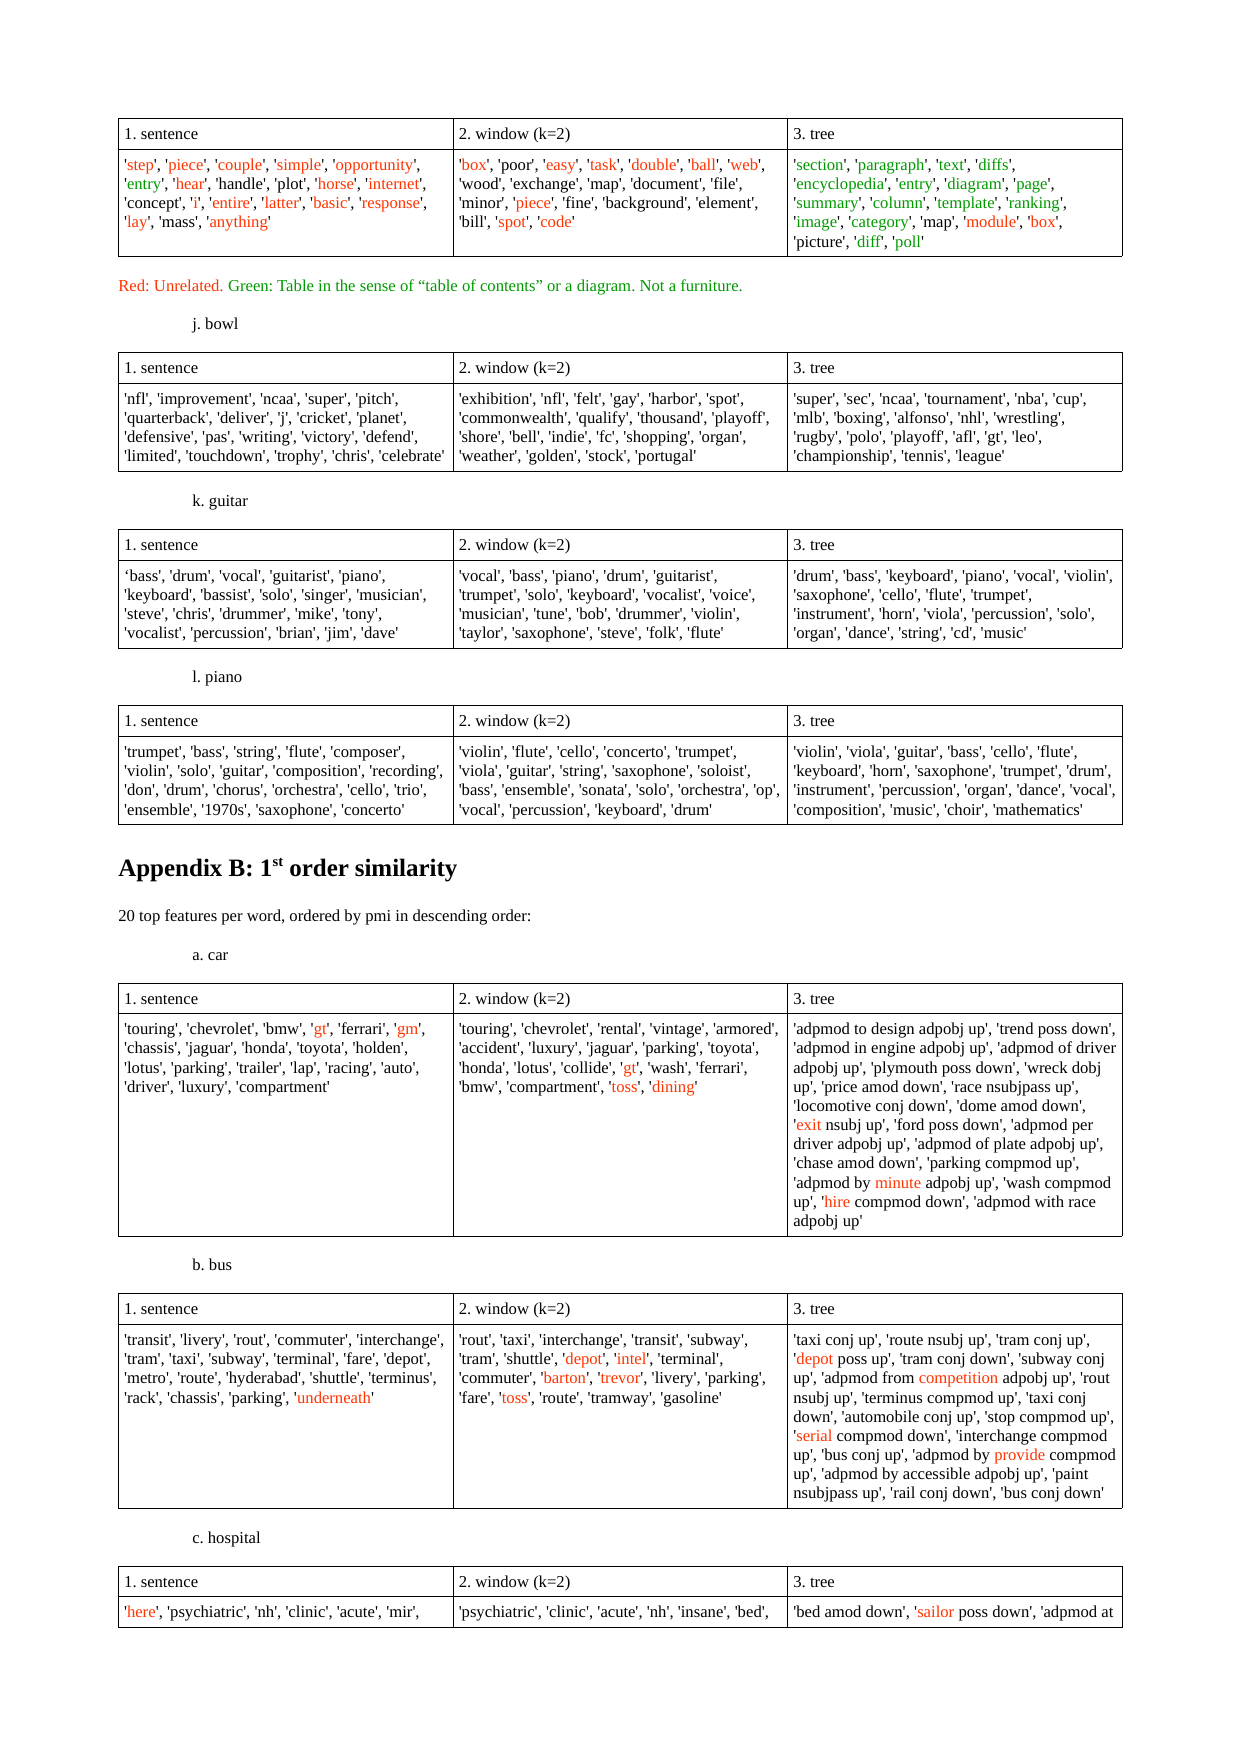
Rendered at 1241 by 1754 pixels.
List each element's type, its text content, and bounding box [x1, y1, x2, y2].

table_header 2. window (k=2) [454, 984, 787, 1013]
table_cell 'drum', 'bass', 'keyboard', 'piano', 'vocal', 'violin', 'saxophone', 'cello', 'flute', 'trumpet', 'instrument', 'horn', 'viola', 'percussion', 'solo', 'organ', 'dance', 'string', 'cd', 'music' [788, 561, 1122, 648]
table_cell 'super', 'sec', 'ncaa', 'tournament', 'nba', 'cup', 'mlb', 'boxing', 'alfonso', 'nhl', 'wrestling', 'rugby', 'polo', 'playoff', 'afl', 'gt', 'leo', 'championship', 'tennis', 'league' [788, 384, 1122, 471]
table_cell 'trumpet', 'bass', 'string', 'flute', 'composer', 'violin', 'solo', 'guitar', 'composition', 'recording', 'don', 'drum', 'chorus', 'orchestra', 'cello', 'trio', 'ensemble', '1970s', 'saxophone', 'concerto' [119, 737, 453, 824]
table_cell 'step', 'piece', 'couple', 'simple', 'opportunity', 'entry', 'hear', 'handle', 'plot', 'horse', 'internet', 'concept', 'i', 'entire', 'latter', 'basic', 'response', 'lay', 'mass', 'anything' [119, 150, 453, 256]
text b. bus [118, 1255, 1122, 1274]
table_cell 'transit', 'livery', 'rout', 'commuter', 'interchange', 'tram', 'taxi', 'subway', 'terminal', 'fare', 'depot', 'metro', 'route', 'hyderabad', 'shuttle', 'terminus', 'rack', 'chassis', 'parking', 'underneath' [119, 1325, 453, 1508]
table_cell 'section', 'paragraph', 'text', 'diffs', 'encyclopedia', 'entry', 'diagram', 'page', 'summary', 'column', 'template', 'ranking', 'image', 'category', 'map', 'module', 'box', 'picture', 'diff', 'poll' [788, 150, 1122, 256]
table_header 1. sentence [119, 1294, 453, 1324]
table_header 3. tree [788, 1567, 1122, 1596]
text 20 top features per word, ordered by pmi in descending order: [118, 906, 1122, 925]
table_header 3. tree [788, 1294, 1122, 1324]
table_cell 'touring', 'chevrolet', 'bmw', 'gt', 'ferrari', 'gm', 'chassis', 'jaguar', 'honda', 'toyota', 'holden', 'lotus', 'parking', 'trailer', 'lap', 'racing', 'auto', 'driver', 'luxury', 'compartment' [119, 1014, 453, 1236]
table_cell 'nfl', 'improvement', 'ncaa', 'super', 'pitch', 'quarterback', 'deliver', 'j', 'cricket', 'planet', 'defensive', 'pas', 'writing', 'victory', 'defend', 'limited', 'touchdown', 'trophy', 'chris', 'celebrate' [119, 384, 453, 471]
table_cell 'adpmod to design adpobj up', 'trend poss down', 'adpmod in engine adpobj up', 'adpmod of driver adpobj up', 'plymouth poss down', 'wreck dobj up', 'price amod down', 'race nsubjpass up', 'locomotive conj down', 'dome amod down', 'exit nsubj up', 'ford poss down', 'adpmod per driver adpobj up', 'adpmod of plate adpobj up', 'chase amod down', 'parking compmod up', 'adpmod by minute adpobj up', 'wash compmod up', 'hire compmod down', 'adpmod with race adpobj up' [788, 1014, 1122, 1236]
table_cell 'psychiatric', 'clinic', 'acute', 'nh', 'insane', 'bed', [454, 1597, 787, 1627]
table_header 3. tree [788, 530, 1122, 559]
text Red: Unrelated. Green: Table in the sense of “table of contents” or a diagram. Not a furniture. [118, 276, 1122, 295]
table_header 2. window (k=2) [454, 1294, 787, 1324]
text k. guitar [118, 490, 1122, 509]
table_cell ‘bass', 'drum', 'vocal', 'guitarist', 'piano', 'keyboard', 'bassist', 'solo', 'singer', 'musician', 'steve', 'chris', 'drummer', 'mike', 'tony', 'vocalist', 'percussion', 'brian', 'jim', 'dave' [119, 561, 453, 648]
table_header 3. tree [788, 706, 1122, 736]
table_header 2. window (k=2) [454, 530, 787, 559]
table_header 1. sentence [119, 119, 453, 149]
table_cell 'here', 'psychiatric', 'nh', 'clinic', 'acute', 'mir', [119, 1597, 453, 1627]
table_cell 'taxi conj up', 'route nsubj up', 'tram conj up', 'depot poss up', 'tram conj down', 'subway conj up', 'adpmod from competition adpobj up', 'rout nsubj up', 'terminus compmod up', 'taxi conj down', 'automobile conj up', 'stop compmod up', 'serial compmod down', 'interchange compmod up', 'bus conj up', 'adpmod by provide compmod up', 'adpmod by accessible adpobj up', 'paint nsubjpass up', 'rail conj down', 'bus conj down' [788, 1325, 1122, 1508]
table_cell 'box', 'poor', 'easy', 'task', 'double', 'ball', 'web', 'wood', 'exchange', 'map', 'document', 'file', 'minor', 'piece', 'fine', 'background', 'element', 'bill', 'spot', 'code' [454, 150, 787, 256]
table_cell 'bed amod down', 'sailor poss down', 'adpmod at [788, 1597, 1122, 1627]
table_cell 'violin', 'viola', 'guitar', 'bass', 'cello', 'flute', 'keyboard', 'horn', 'saxophone', 'trumpet', 'drum', 'instrument', 'percussion', 'organ', 'dance', 'vocal', 'composition', 'music', 'choir', 'mathematics' [788, 737, 1122, 824]
table_header 2. window (k=2) [454, 1567, 787, 1596]
text Appendix B: 1st order similarity [118, 853, 1122, 882]
table_cell 'touring', 'chevrolet', 'rental', 'vintage', 'armored', 'accident', 'luxury', 'jaguar', 'parking', 'toyota', 'honda', 'lotus', 'collide', 'gt', 'wash', 'ferrari', 'bmw', 'compartment', 'toss', 'dining' [454, 1014, 787, 1236]
table_header 1. sentence [119, 1567, 453, 1596]
text c. hospital [118, 1527, 1122, 1547]
table_header 3. tree [788, 119, 1122, 149]
table_header 2. window (k=2) [454, 706, 787, 736]
table_header 2. window (k=2) [454, 119, 787, 149]
text j. bowl [118, 314, 1122, 333]
table_cell 'exhibition', 'nfl', 'felt', 'gay', 'harbor', 'spot', 'commonwealth', 'qualify', 'thousand', 'playoff', 'shore', 'bell', 'indie', 'fc', 'shopping', 'organ', 'weather', 'golden', 'stock', 'portugal' [454, 384, 787, 471]
table_header 1. sentence [119, 984, 453, 1013]
table_header 1. sentence [119, 353, 453, 383]
table_cell 'violin', 'flute', 'cello', 'concerto', 'trumpet', 'viola', 'guitar', 'string', 'saxophone', 'soloist', 'bass', 'ensemble', 'sonata', 'solo', 'orchestra', 'op', 'vocal', 'percussion', 'keyboard', 'drum' [454, 737, 787, 824]
table_header 1. sentence [119, 706, 453, 736]
table_header 3. tree [788, 984, 1122, 1013]
table_cell 'rout', 'taxi', 'interchange', 'transit', 'subway', 'tram', 'shuttle', 'depot', 'intel', 'terminal', 'commuter', 'barton', 'trevor', 'livery', 'parking', 'fare', 'toss', 'route', 'tramway', 'gasoline' [454, 1325, 787, 1508]
table_cell 'vocal', 'bass', 'piano', 'drum', 'guitarist', 'trumpet', 'solo', 'keyboard', 'vocalist', 'voice', 'musician', 'tune', 'bob', 'drummer', 'violin', 'taylor', 'saxophone', 'steve', 'folk', 'flute' [454, 561, 787, 648]
text l. piano [118, 667, 1122, 686]
table_header 3. tree [788, 353, 1122, 383]
table_header 1. sentence [119, 530, 453, 559]
text a. car [118, 944, 1122, 963]
table_header 2. window (k=2) [454, 353, 787, 383]
